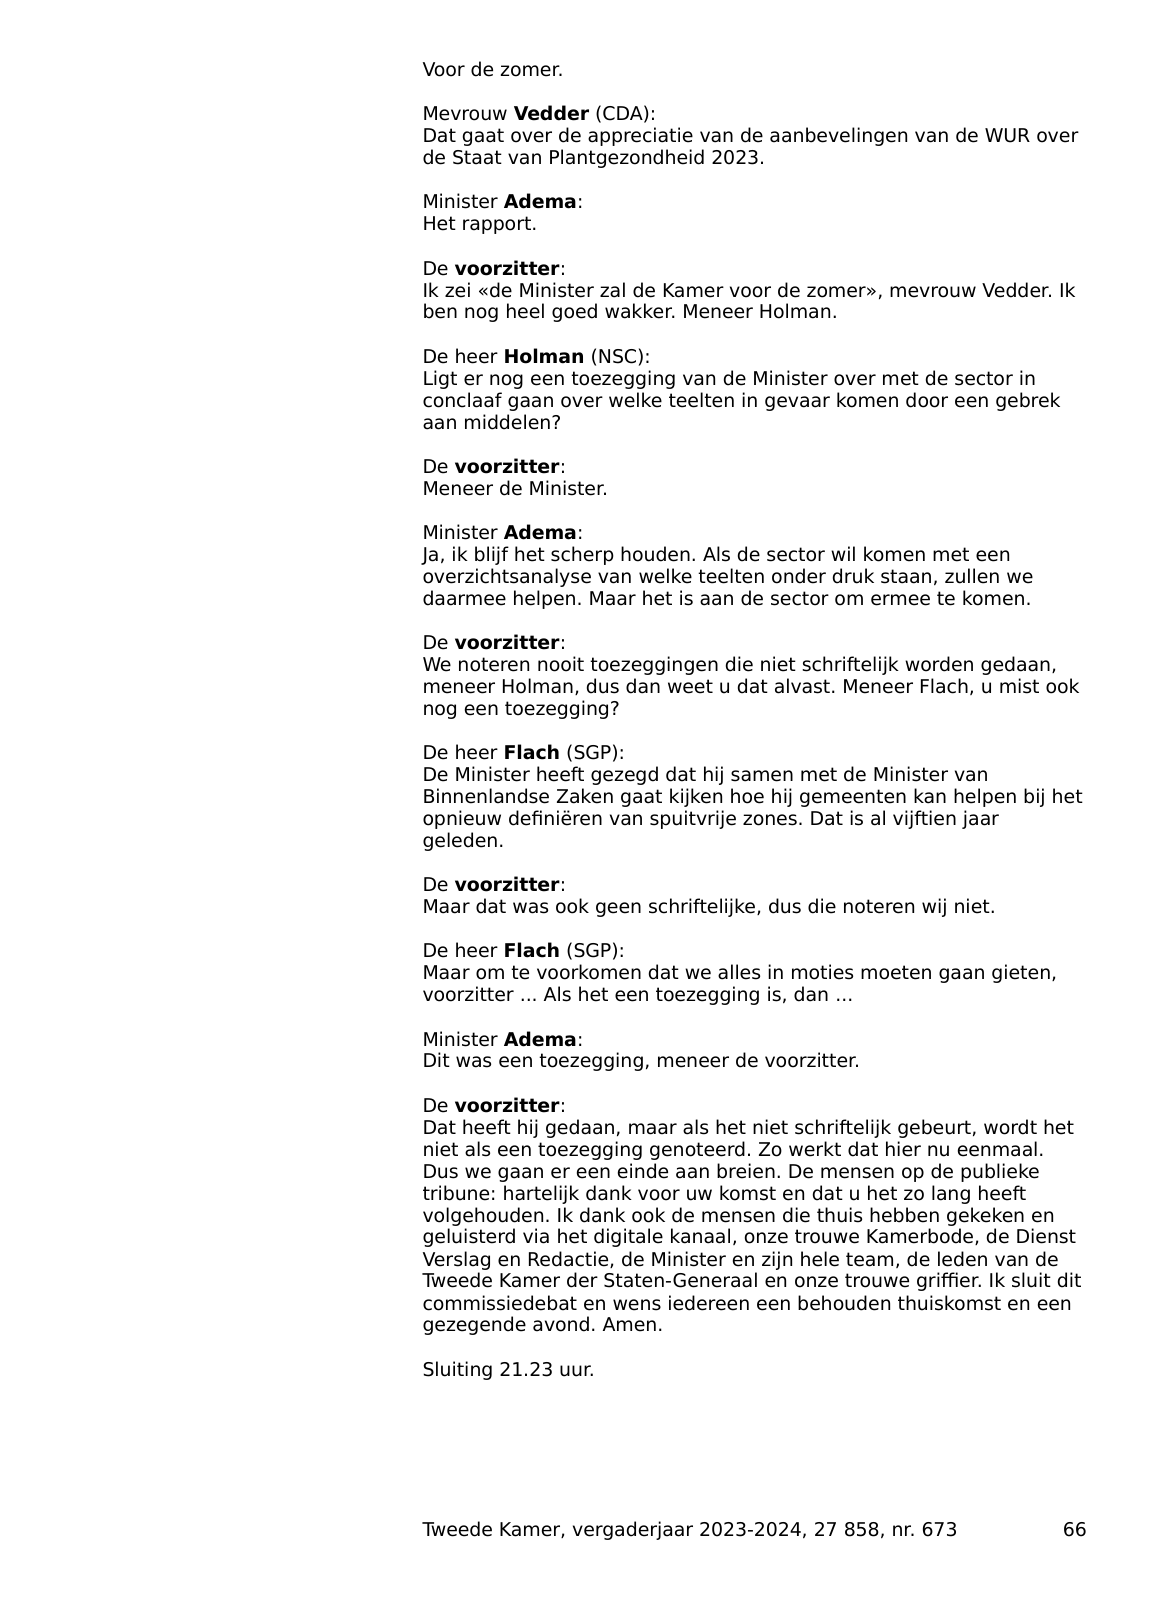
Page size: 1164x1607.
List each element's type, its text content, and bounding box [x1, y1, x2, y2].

text De heer Flach (SGP): [422, 940, 1087, 962]
text Maar dat was ook geen schriftelijke, dus die noteren wij niet. [422, 896, 1087, 918]
text Ik zei «de Minister zal de Kamer voor de zomer», mevrouw Vedder. Ik ben nog heel goed wakker. Meneer Holman. [422, 279, 1087, 323]
text De voorzitter: [422, 632, 1087, 654]
text Dit was een toezegging, meneer de voorzitter. [422, 1050, 1087, 1072]
text De heer Holman (NSC): [422, 346, 1087, 368]
text Voor de zomer. [422, 59, 1087, 81]
text Dat gaat over de appreciatie van de aanbevelingen van de WUR over de Staat van Plantgezondheid 2023. [422, 125, 1087, 169]
text De voorzitter: [422, 456, 1087, 478]
text Het rapport. [422, 213, 1087, 235]
text Minister Adema: [422, 1028, 1087, 1050]
text De heer Flach (SGP): [422, 742, 1087, 764]
text Minister Adema: [422, 522, 1087, 544]
text De voorzitter: [422, 257, 1087, 279]
text Dat heeft hij gedaan, maar als het niet schriftelijk gebeurt, wordt het niet als een toezegging genoteerd. Zo werkt dat hier nu eenmaal. Dus we gaan er een einde aan breien. De mensen op de publieke tribune: hartelijk dank voor uw komst en dat u het zo lang heeft volgehouden. Ik dank ook de mensen die thuis hebben gekeken en geluisterd via het digitale kanaal, onze trouwe Kamerbode, de Dienst Verslag en Redactie, de Minister en zijn hele team, de leden van de Tweede Kamer der Staten-Generaal en onze trouwe griffier. Ik sluit dit commissiedebat en wens iedereen een behouden thuiskomst en een gezegende avond. Amen. [422, 1117, 1087, 1336]
text We noteren nooit toezeggingen die niet schriftelijk worden gedaan, meneer Holman, dus dan weet u dat alvast. Meneer Flach, u mist ook nog een toezegging? [422, 654, 1087, 720]
text Sluiting 21.23 uur. [422, 1358, 1087, 1381]
text Meneer de Minister. [422, 478, 1087, 500]
text Ligt er nog een toezegging van de Minister over met de sector in conclaaf gaan over welke teelten in gevaar komen door een gebrek aan middelen? [422, 368, 1087, 433]
text De voorzitter: [422, 1094, 1087, 1117]
text De voorzitter: [422, 874, 1087, 896]
text Ja, ik blijf het scherp houden. Als de sector wil komen met een overzichtsanalyse van welke teelten onder druk staan, zullen we daarmee helpen. Maar het is aan de sector om ermee te komen. [422, 544, 1087, 610]
text Maar om te voorkomen dat we alles in moties moeten gaan gieten, voorzitter ... Als het een toezegging is, dan ... [422, 962, 1087, 1006]
text Minister Adema: [422, 191, 1087, 213]
text Mevrouw Vedder (CDA): [422, 103, 1087, 125]
text De Minister heeft gezegd dat hij samen met de Minister van Binnenlandse Zaken gaat kijken hoe hij gemeenten kan helpen bij het opnieuw definiëren van spuitvrije zones. Dat is al vijftien jaar geleden. [422, 764, 1087, 852]
